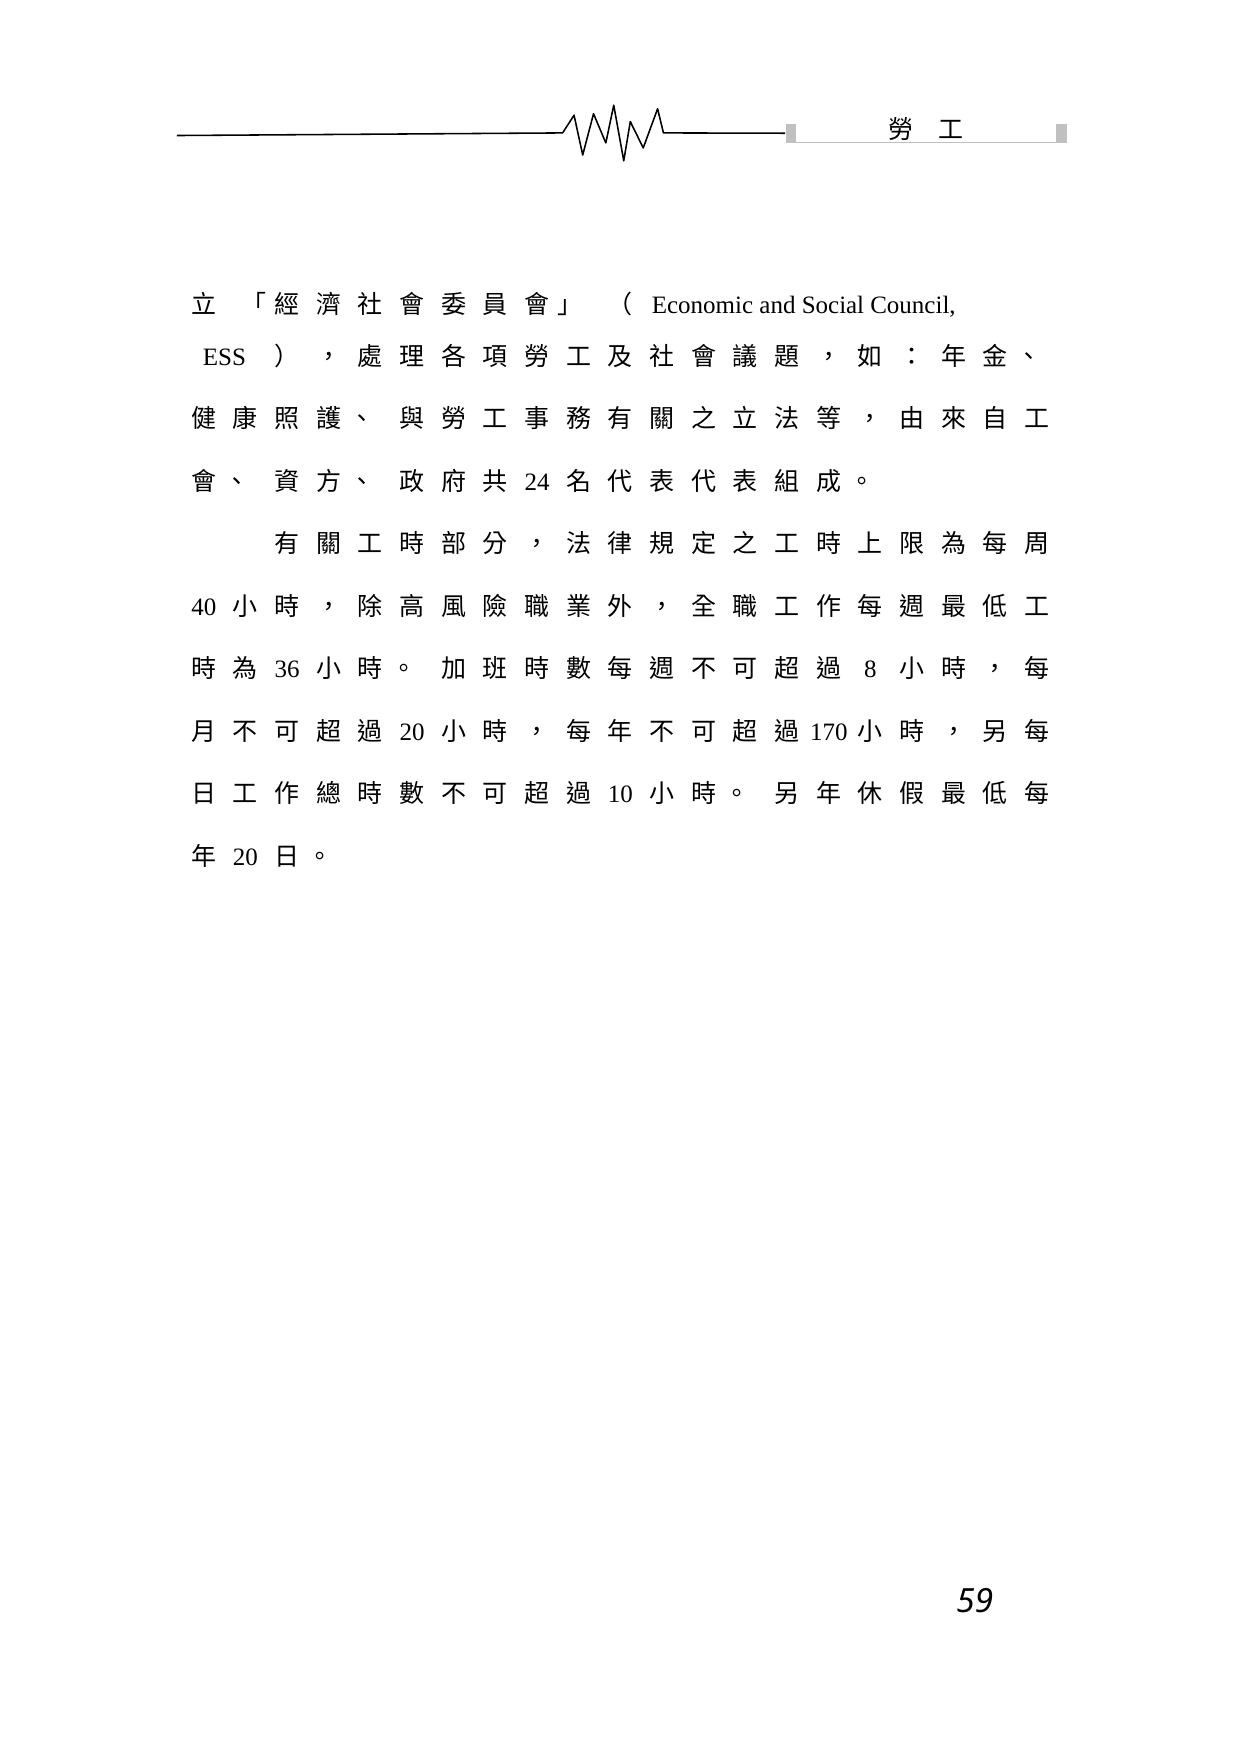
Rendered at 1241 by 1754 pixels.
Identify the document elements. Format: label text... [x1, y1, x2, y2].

text 立「經濟社會委員會」（Economic and Social Council, ESS），處理各項勞工及社會議題，如：年金、健康照護、與勞工事務有關之立法等，由來自工會、資方、政府共24名代表代表組成。 [183, 250, 1058, 500]
text 有關工時部分，法律規定之工時上限為每周40小時，除高風險職業外，全職工作每週最低工時為36小時。加班時數每週不可超過8小時，每月不可超過20小時，每年不可超過170小時，另每日工作總時數不可超過10小時。另年休假最低每年20日。 [183, 500, 1058, 875]
